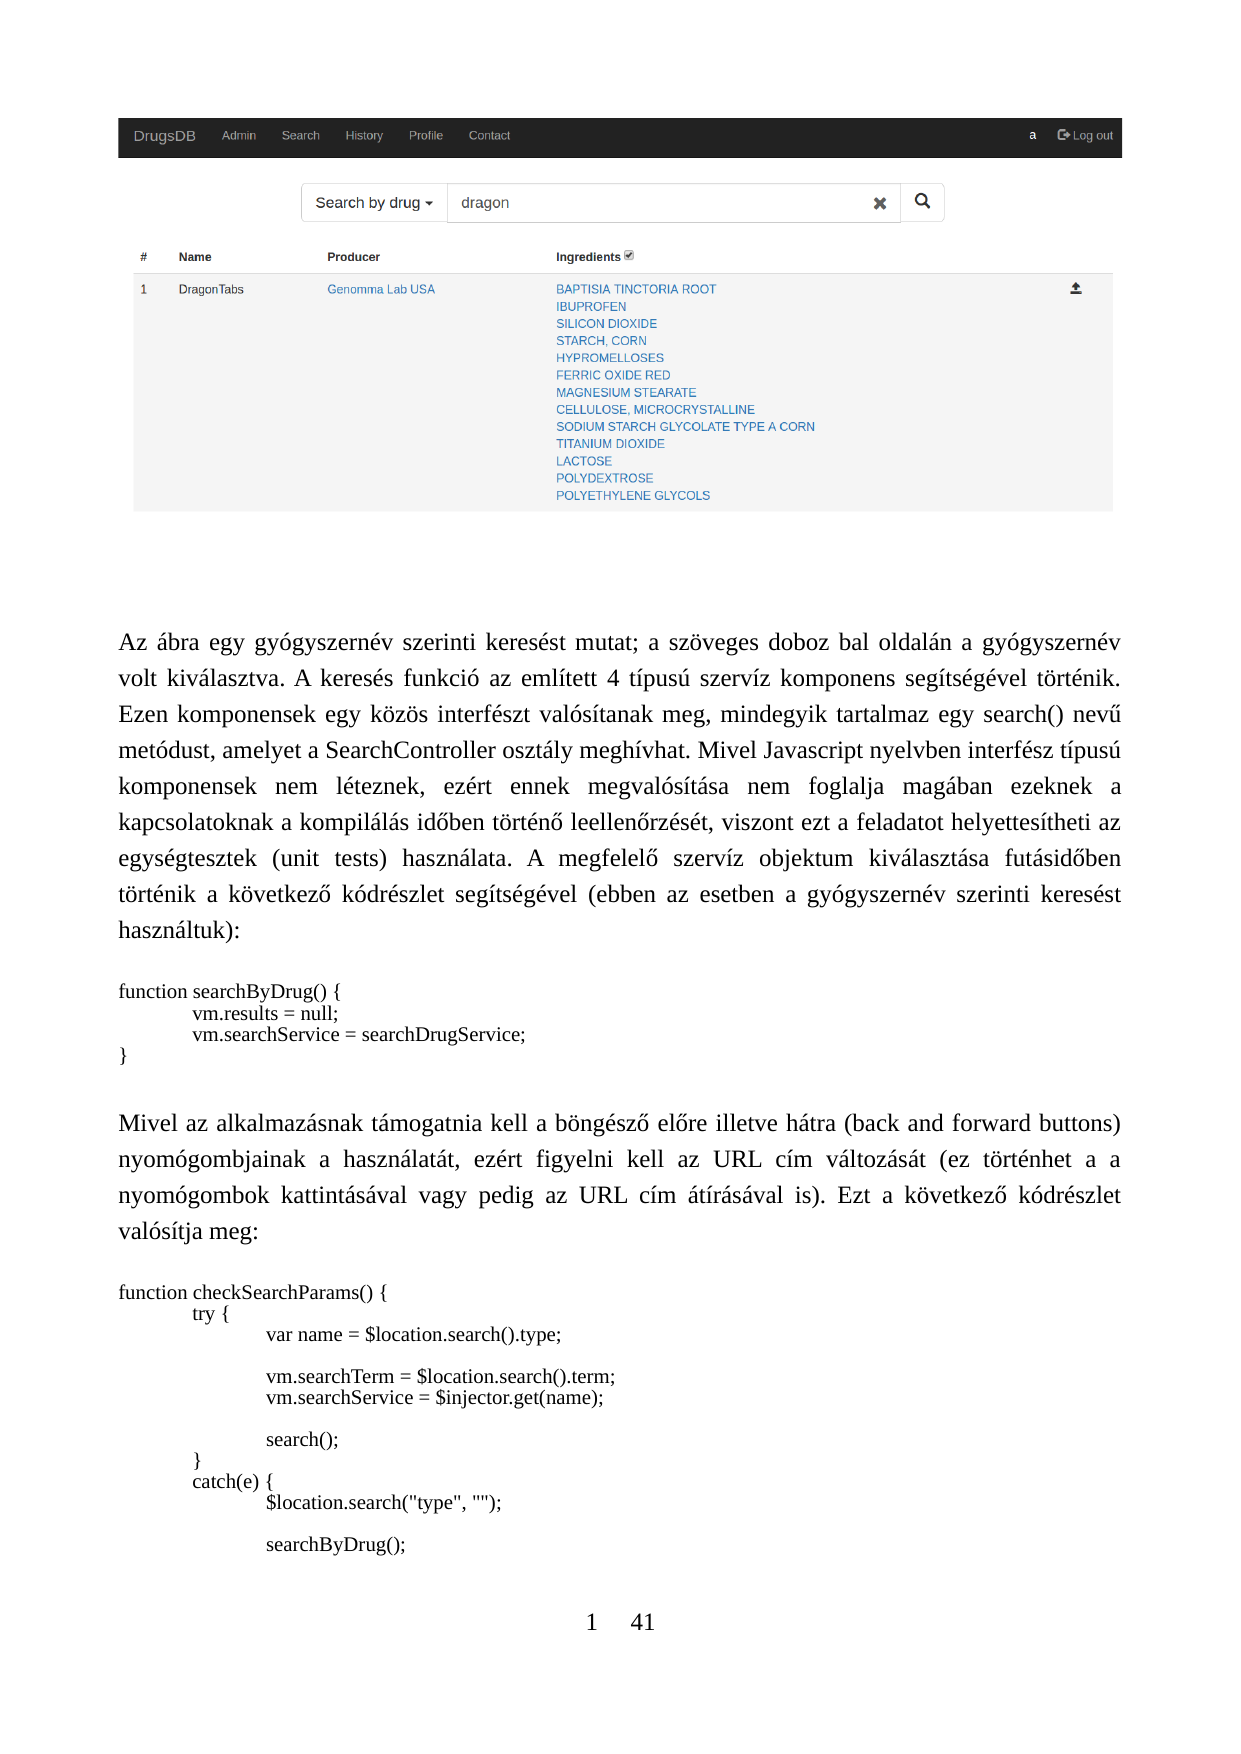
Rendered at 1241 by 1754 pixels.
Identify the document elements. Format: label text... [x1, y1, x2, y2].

subtitle } [118, 1045, 1122, 1066]
subtitle vm.results = null; [118, 1003, 1122, 1024]
subtitle try { [118, 1304, 1122, 1325]
subtitle function searchByDrug() { [118, 982, 1122, 1003]
subtitle $location.search("type", ""); [118, 1493, 1122, 1514]
subtitle catch(e) { [118, 1472, 1122, 1493]
subtitle vm.searchTerm = $location.search().term; [118, 1367, 1122, 1388]
subtitle Az ábra egy gyógyszernév szerinti keresést mutat; a szöveges doboz bal oldalán a gyógyszernév volt kiválasztva. A keresés funkció az említett 4 típusú szervíz komponens segítségével történik. Ezen komponensek egy közös interfészt valósítanak meg, mindegyik tartalmaz egy search() nevű metódust, amelyet a SearchController osztály meghívhat. Mivel Javascript nyelvben interfész típusú komponensek nem léteznek, ezért ennek megvalósítása nem foglalja magában ezeknek a kapcsolatoknak a kompilálás időben történő leellenőrzését, viszont ezt a feladatot helyettesítheti az egységtesztek (unit tests) használata. A megfelelő szervíz objektum kiválasztása futásidőben történik a következő kódrészlet segítségével (ebben az esetben a gyógyszernév szerinti keresést használtuk): [118, 622, 1122, 946]
subtitle var name = $location.search().type; [118, 1325, 1122, 1346]
subtitle vm.searchService = searchDrugService; [118, 1024, 1122, 1045]
picture [118, 118, 1123, 586]
subtitle Mivel az alkalmazásnak támogatnia kell a böngésző előre illetve hátra (back and forward buttons) nyomógombjainak a használatát, ezért figyelni kell az URL cím változását (ez történhet a a nyomógombok kattintásával vagy pedig az URL cím átírásával is). Ezt a következő kódrészlet valósítja meg: [118, 1102, 1122, 1247]
subtitle function checkSearchParams() { [118, 1283, 1122, 1304]
subtitle search(); [118, 1430, 1122, 1451]
subtitle vm.searchService = $injector.get(name); [118, 1388, 1122, 1409]
subtitle } [118, 1451, 1122, 1472]
subtitle searchByDrug(); [118, 1535, 1122, 1556]
